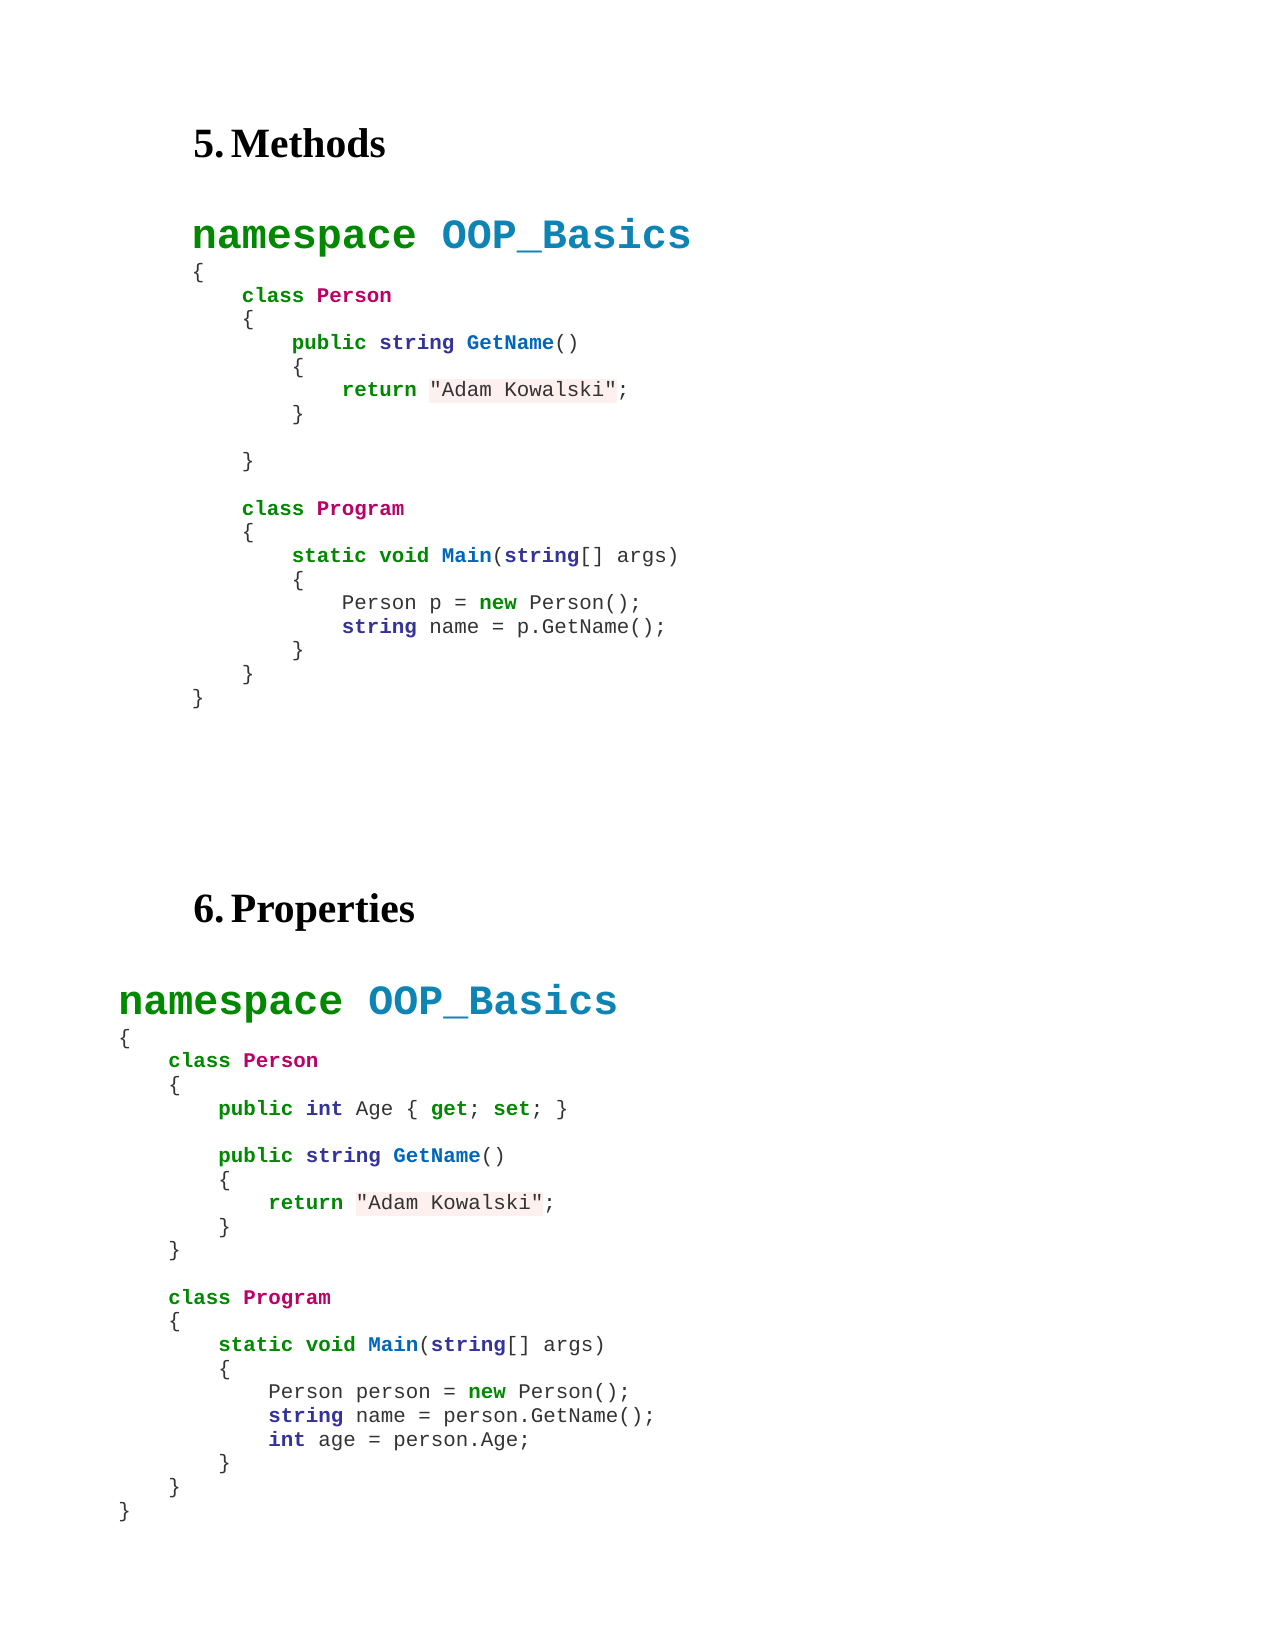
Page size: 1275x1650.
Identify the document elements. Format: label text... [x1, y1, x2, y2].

text } [192, 663, 1157, 687]
text { [118, 1074, 1157, 1098]
text { [192, 261, 1157, 285]
text { [192, 356, 1157, 379]
text { [192, 521, 1157, 545]
list Properties [193, 884, 1157, 932]
text class Program [118, 1287, 1157, 1310]
text } [118, 1452, 1157, 1476]
text return "Adam Kowalski"; [192, 379, 1157, 403]
text class Person [192, 285, 1157, 308]
text { [118, 1358, 1157, 1381]
text class Person [118, 1050, 1157, 1074]
text } [118, 1476, 1157, 1499]
text class Program [192, 498, 1157, 521]
text static void Main(string[] args) [192, 545, 1157, 568]
text public string GetName() [192, 332, 1157, 356]
text } [118, 1239, 1157, 1263]
text } [192, 450, 1157, 474]
text Person person = new Person(); [118, 1381, 1157, 1405]
text } [192, 403, 1157, 427]
text Person p = new Person(); [192, 592, 1157, 616]
text string name = person.GetName(); [118, 1405, 1157, 1429]
text } [118, 1499, 1157, 1523]
text } [192, 687, 1157, 710]
text { [118, 1168, 1157, 1192]
text { [192, 568, 1157, 592]
text } [192, 639, 1157, 663]
text { [118, 1027, 1157, 1050]
text namespace OOP_Basics [192, 214, 1157, 261]
text return "Adam Kowalski"; [118, 1192, 1157, 1216]
text public int Age { get; set; } [118, 1098, 1157, 1121]
text namespace OOP_Basics [118, 979, 1157, 1027]
text { [118, 1310, 1157, 1334]
list Methods [193, 118, 1157, 166]
text public string GetName() [118, 1145, 1157, 1168]
text static void Main(string[] args) [118, 1334, 1157, 1358]
text } [118, 1216, 1157, 1239]
text int age = person.Age; [118, 1429, 1157, 1452]
text string name = p.GetName(); [192, 616, 1157, 639]
text { [192, 308, 1157, 332]
